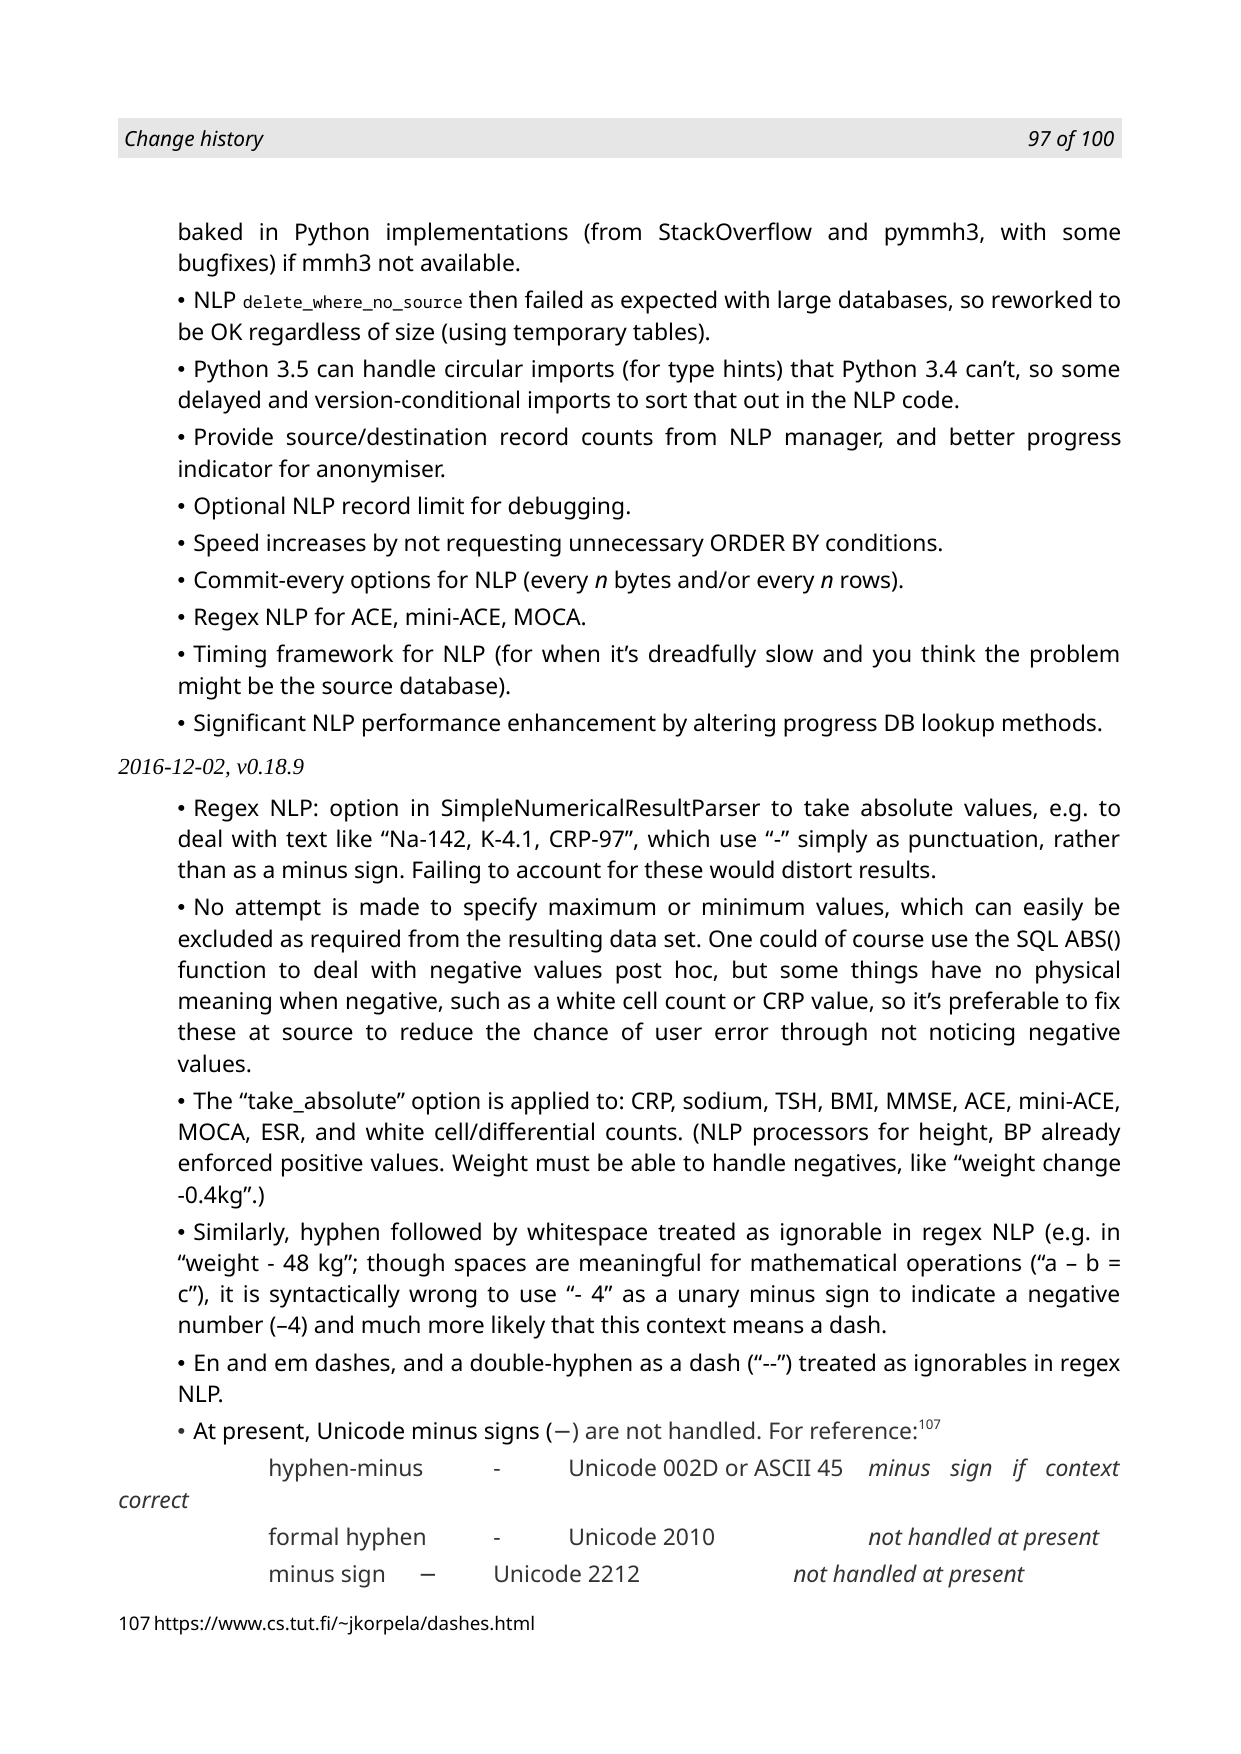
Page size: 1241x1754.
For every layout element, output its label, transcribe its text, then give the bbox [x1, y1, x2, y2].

list Timing framework for NLP (for when it’s dreadfully slow and you think the problem might be the source database). [177, 638, 1122, 701]
list baked in Python implementations (from StackOverflow and pymmh3, with some bugfixes) if mmh3 not available. [177, 216, 1122, 278]
text minus sign − Unicode 2212 not handled at present [118, 1558, 1122, 1589]
list Regex NLP for ACE, mini-ACE, MOCA. [177, 601, 1122, 632]
text hyphen-minus - Unicode 002D or ASCII 45 minus sign if context correct [118, 1452, 1122, 1515]
list NLP delete_where_no_source then failed as expected with large databases, so reworked to be OK regardless of size (using temporary tables). [177, 284, 1122, 347]
list Regex NLP: option in SimpleNumericalResultParser to take absolute values, e.g. to deal with text like “Na-142, K-4.1, CRP-97”, which use “-” simply as punctuation, rather than as a minus sign. Failing to account for these would distort results. [177, 792, 1122, 885]
list No attempt is made to specify maximum or minimum values, which can easily be excluded as required from the resulting data set. One could of course use the SQL ABS() function to deal with negative values post hoc, but some things have no physical meaning when negative, such as a white cell count or CRP value, so it’s preferable to fix these at source to reduce the chance of user error through not noticing negative values. [177, 891, 1122, 1079]
list En and em dashes, and a double-hyphen as a dash (“--”) treated as ignorables in regex NLP. [177, 1347, 1122, 1409]
list Provide source/destination record counts from NLP manager, and better progress indicator for anonymiser. [177, 421, 1122, 484]
subtitle 2016-12-02, v0.18.9 [118, 753, 1122, 779]
text formal hyphen ‐ Unicode 2010 not handled at present [118, 1521, 1122, 1552]
list Commit-every options for NLP (every n bytes and/or every n rows). [177, 564, 1122, 595]
list The “take_absolute” option is applied to: CRP, sodium, TSH, BMI, MMSE, ACE, mini-ACE, MOCA, ESR, and white cell/differential counts. (NLP processors for height, BP already enforced positive values. Weight must be able to handle negatives, like “weight change -0.4kg”.) [177, 1085, 1122, 1210]
list At present, Unicode minus signs (−) are not handled. For reference: [177, 1415, 1122, 1446]
list https://www.cs.tut.fi/~jkorpela/dashes.html [118, 1610, 1122, 1636]
list Python 3.5 can handle circular imports (for type hints) that Python 3.4 can’t, so some delayed and version-conditional imports to sort that out in the NLP code. [177, 353, 1122, 415]
list Similarly, hyphen followed by whitespace treated as ignorable in regex NLP (e.g. in “weight - 48 kg”; though spaces are meaningful for mathematical operations (“a – b = c”), it is syntactically wrong to use “- 4” as a unary minus sign to indicate a negative number (–4) and much more likely that this context means a dash. [177, 1216, 1122, 1341]
list Significant NLP performance enhancement by altering progress DB lookup methods. [177, 707, 1122, 738]
list Speed increases by not requesting unnecessary ORDER BY conditions. [177, 527, 1122, 558]
list Optional NLP record limit for debugging. [177, 490, 1122, 521]
